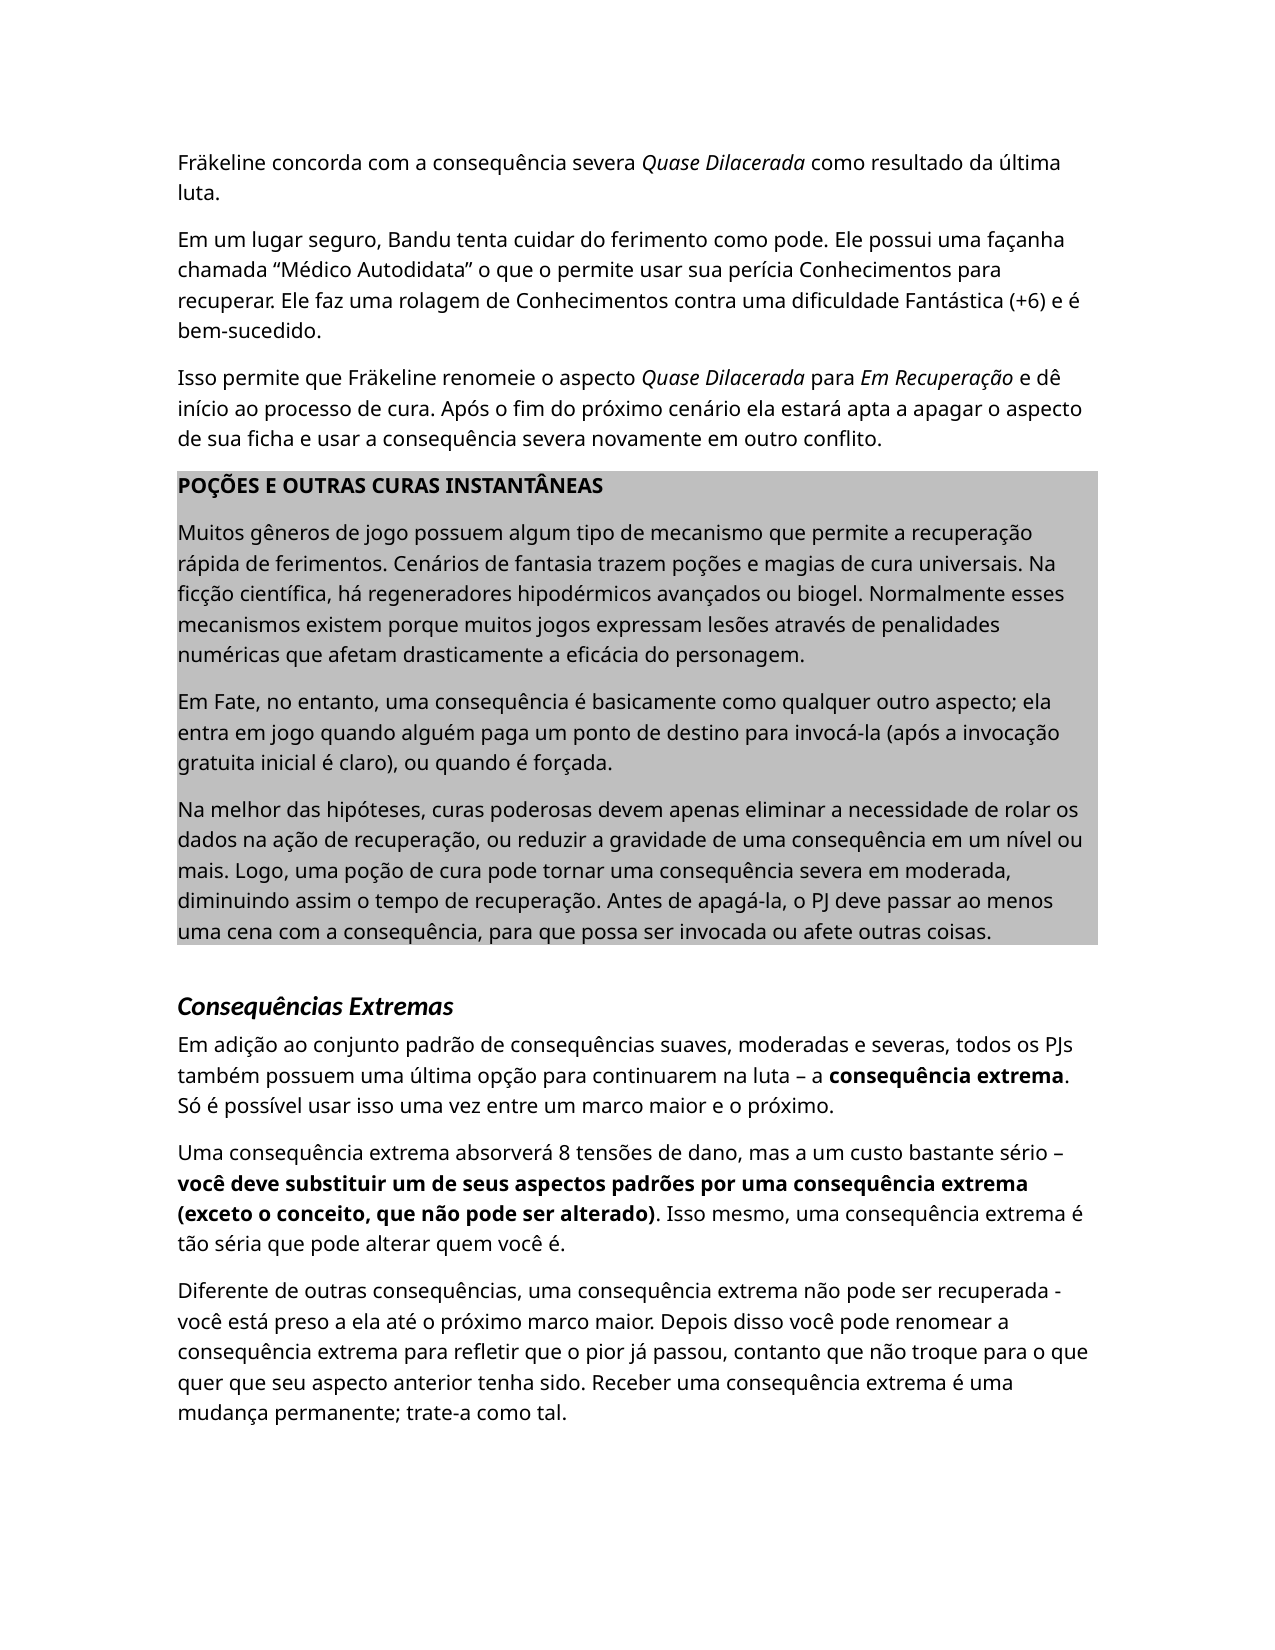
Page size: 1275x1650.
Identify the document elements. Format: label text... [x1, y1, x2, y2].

text POÇÕES E OUTRAS CURAS INSTANTÂNEAS [177, 471, 1098, 500]
text Em Fate, no entanto, uma consequência é basicamente como qualquer outro aspecto; ela entra em jogo quando alguém paga um ponto de destino para invocá-la (após a invocação gratuita inicial é claro), ou quando é forçada. [177, 687, 1098, 776]
text Fräkeline concorda com a consequência severa Quase Dilacerada como resultado da última luta. [177, 148, 1098, 206]
text Em adição ao conjunto padrão de consequências suaves, moderadas e severas, todos os PJs também possuem uma última opção para continuarem na luta – a consequência extrema. Só é possível usar isso uma vez entre um marco maior e o próximo. [177, 1030, 1098, 1120]
subtitle Consequências Extremas [177, 989, 1098, 1022]
text Em um lugar seguro, Bandu tenta cuidar do ferimento como pode. Ele possui uma façanha chamada “Médico Autodidata” o que o permite usar sua perícia Conhecimentos para recuperar. Ele faz uma rolagem de Conhecimentos contra uma dificuldade Fantástica (+6) e é bem-sucedido. [177, 225, 1098, 345]
text Diferente de outras consequências, uma consequência extrema não pode ser recuperada - você está preso a ela até o próximo marco maior. Depois disso você pode renomear a consequência extrema para reﬂetir que o pior já passou, contanto que não troque para o que quer que seu aspecto anterior tenha sido. Receber uma consequência extrema é uma mudança permanente; trate-a como tal. [177, 1277, 1098, 1427]
text Isso permite que Fräkeline renomeie o aspecto Quase Dilacerada para Em Recuperação e dê início ao processo de cura. Após o fim do próximo cenário ela estará apta a apagar o aspecto de sua ficha e usar a consequência severa novamente em outro conﬂito. [177, 363, 1098, 453]
text Muitos gêneros de jogo possuem algum tipo de mecanismo que permite a recuperação rápida de ferimentos. Cenários de fantasia trazem poções e magias de cura universais. Na ficção científica, há regeneradores hipodérmicos avançados ou biogel. Normalmente esses mecanismos existem porque muitos jogos expressam lesões através de penalidades numéricas que afetam drasticamente a eficácia do personagem. [177, 518, 1098, 668]
text Na melhor das hipóteses, curas poderosas devem apenas eliminar a necessidade de rolar os dados na ação de recuperação, ou reduzir a gravidade de uma consequência em um nível ou mais. Logo, uma poção de cura pode tornar uma consequência severa em moderada, diminuindo assim o tempo de recuperação. Antes de apagá-la, o PJ deve passar ao menos uma cena com a consequência, para que possa ser invocada ou afete outras coisas. [177, 795, 1098, 945]
text Uma consequência extrema absorverá 8 tensões de dano, mas a um custo bastante sério – você deve substituir um de seus aspectos padrões por uma consequência extrema (exceto o conceito, que não pode ser alterado). Isso mesmo, uma consequência extrema é tão séria que pode alterar quem você é. [177, 1138, 1098, 1258]
